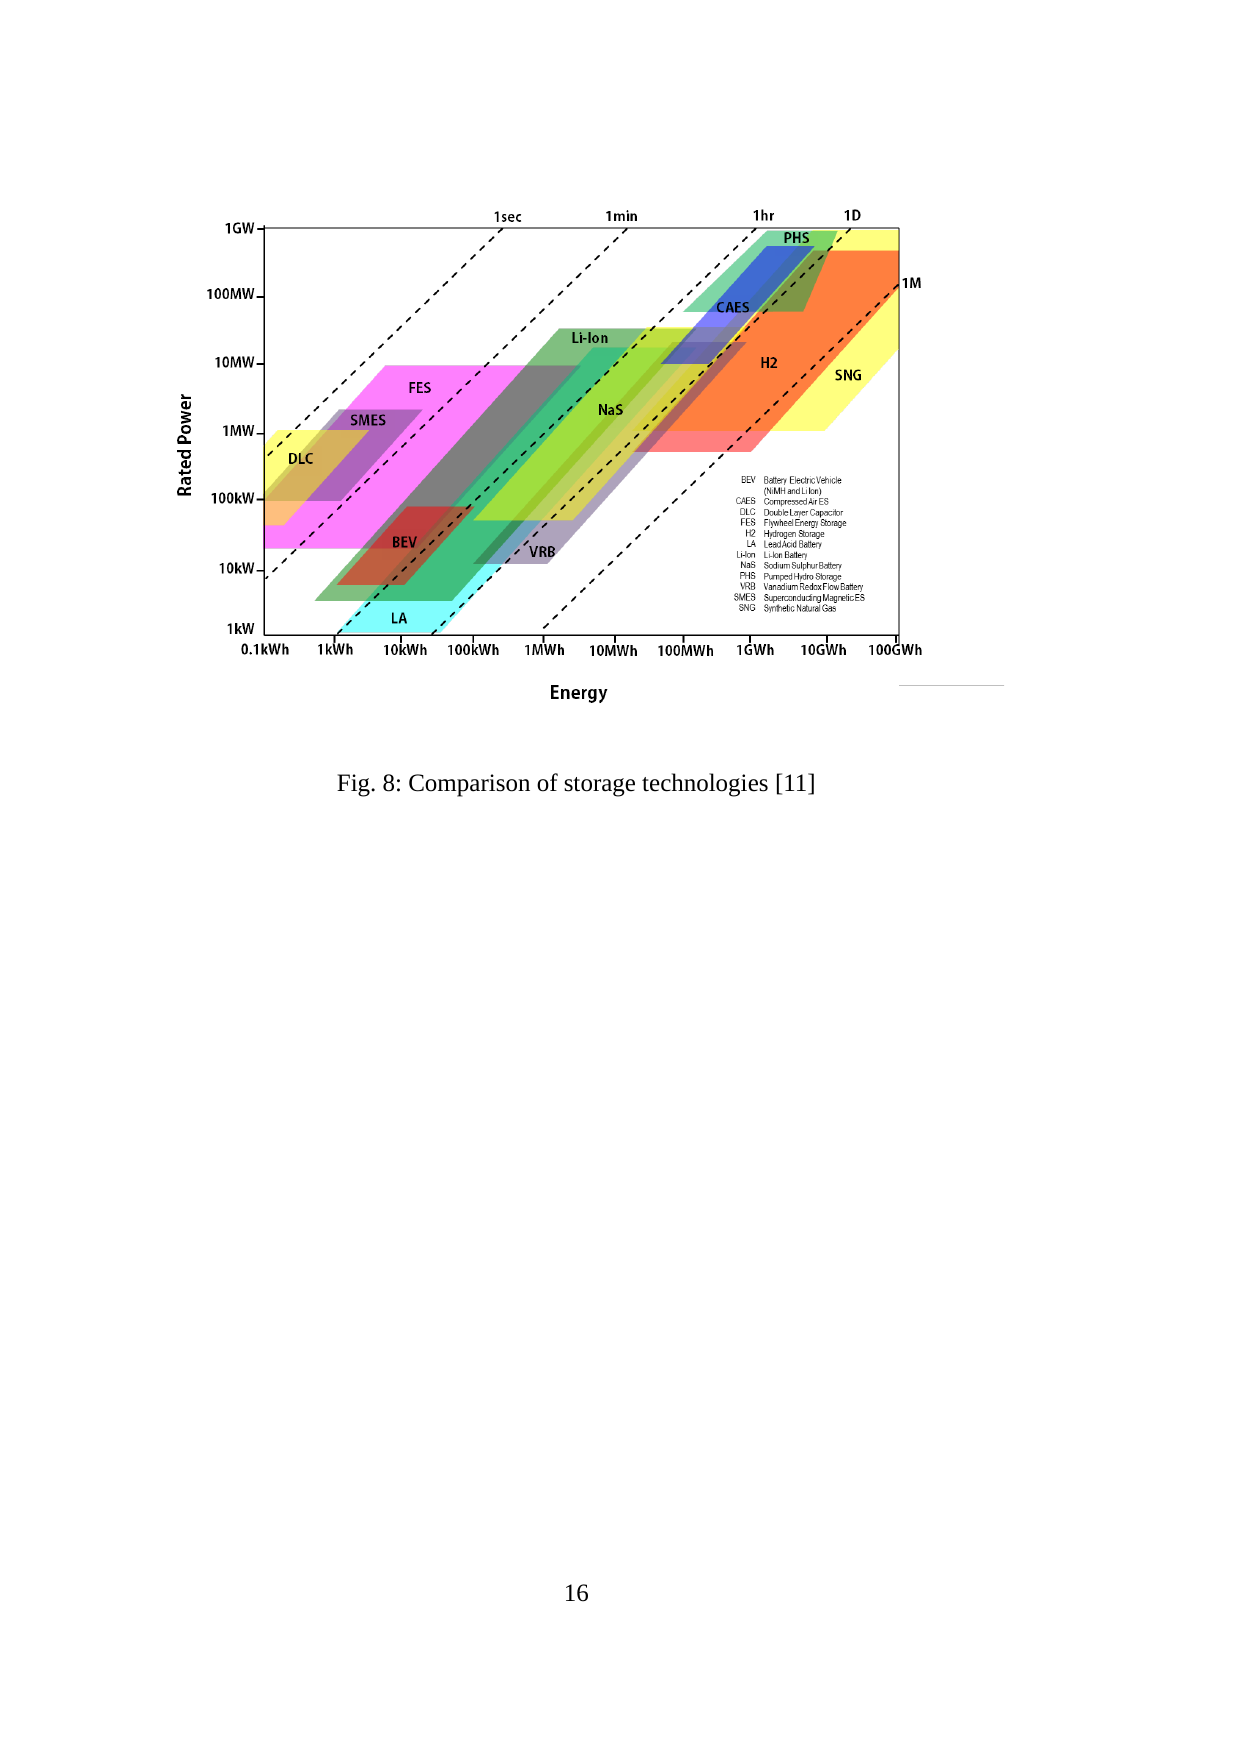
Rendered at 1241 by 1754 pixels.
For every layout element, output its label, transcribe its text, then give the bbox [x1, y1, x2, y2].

text Fig. 8: Comparison of storage technologies [11] [148, 768, 1004, 797]
picture [147, 160, 1005, 714]
